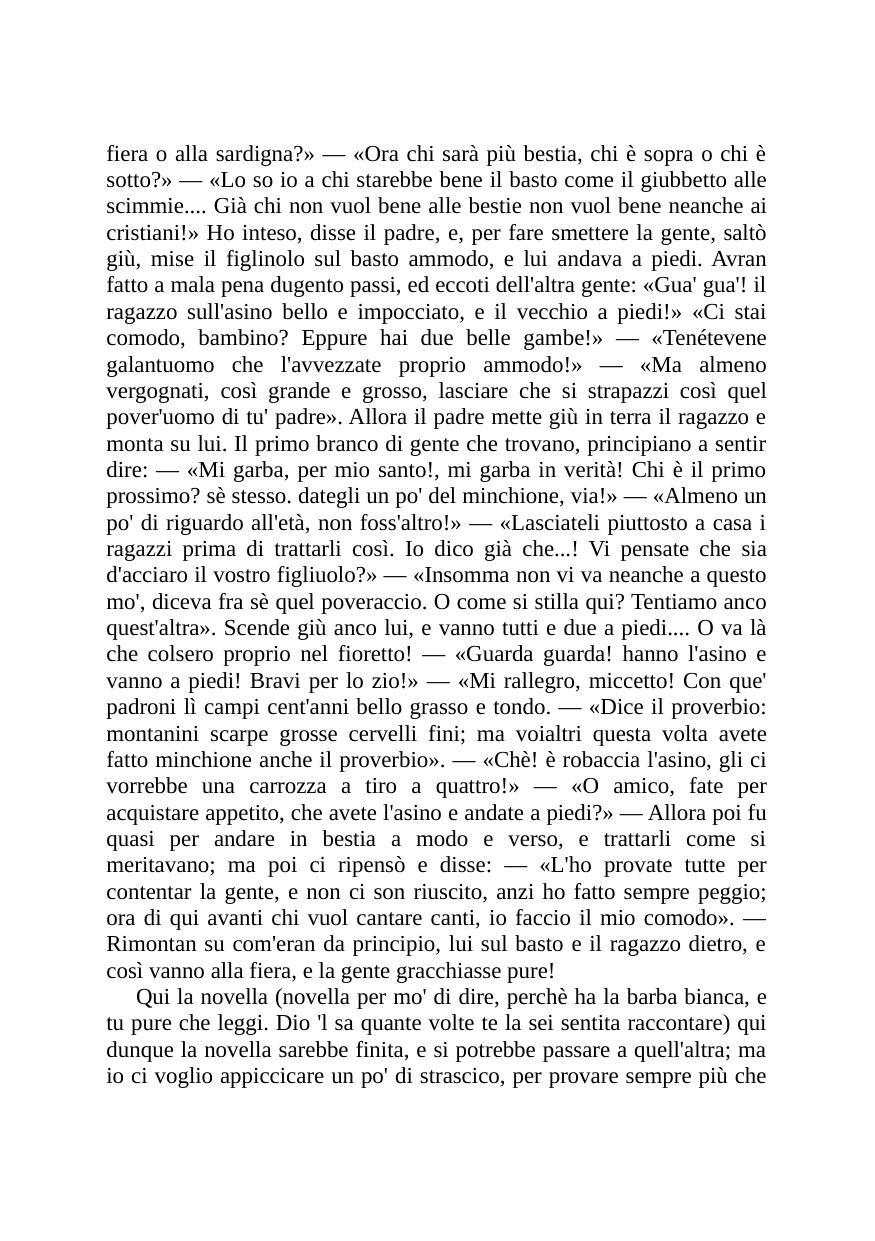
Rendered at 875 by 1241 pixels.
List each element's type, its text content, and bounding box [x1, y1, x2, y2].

text fiera o alla sardigna?» — «Ora chi sarà più bestia, chi è sopra o chi è sotto?» — «Lo so io a chi starebbe bene il basto come il giubbetto alle scimmie.... Già chi non vuol bene alle bestie non vuol bene neanche ai cristiani!» Ho inteso, disse il padre, e, per fare smettere la gente, saltò giù, mise il figlinolo sul basto ammodo, e lui andava a piedi. Avran fatto a mala pena dugento passi, ed eccoti dell'altra gente: «Gua' gua'! il ragazzo sull'asino bello e impocciato, e il vecchio a piedi!» «Ci stai comodo, bambino? Eppure hai due belle gambe!» — «Tenétevene galantuomo che l'avvezzate proprio ammodo!» — «Ma almeno vergognati, così grande e grosso, lasciare che si strapazzi così quel pover'uomo di tu' padre». Allora il padre mette giù in terra il ragazzo e monta su lui. Il primo branco di gente che trovano, principiano a sentir dire: — «Mi garba, per mio santo!, mi garba in verità! Chi è il primo prossimo? sè stesso. dategli un po' del minchione, via!» — «Almeno un po' di riguardo all'età, non foss'altro!» — «Lasciateli piuttosto a casa i ragazzi prima di trattarli così. Io dico già che...! Vi pensate che sia d'acciaro il vostro figliuolo?» — «Insomma non vi va neanche a questo mo', diceva fra sè quel poveraccio. O come si stilla qui? Tentiamo anco quest'altra». Scende giù anco lui, e vanno tutti e due a piedi.... O va là che colsero proprio nel fioretto! — «Guarda guarda! hanno l'asino e vanno a piedi! Bravi per lo zio!» — «Mi rallegro, miccetto! Con que' padroni lì campi cent'anni bello grasso e tondo. — «Dice il proverbio: montanini scarpe grosse cervelli fini; ma voialtri questa volta avete fatto minchione anche il proverbio». — «Chè! è robaccia l'asino, gli ci vorrebbe una carrozza a tiro a quattro!» — «O amico, fate per acquistare appetito, che avete l'asino e andate a piedi?» — Allora poi fu quasi per andare in bestia a modo e verso, e trattarli come si meritavano; ma poi ci ripensò e disse: — «L'ho provate tutte per contentar la gente, e non ci son riuscito, anzi ho fatto sempre peggio; ora di qui avanti chi vuol cantare canti, io faccio il mio comodo». — Rimontan su com'eran da principio, lui sul basto e il ragazzo dietro, e così vanno alla fiera, e la gente gracchiasse pure! [106, 140, 768, 983]
text Qui la novella (novella per mo' di dire, perchè ha la barba bianca, e tu pure che leggi. Dio 'l sa quante volte te la sei sentita raccontare) qui dunque la novella sarebbe finita, e si potrebbe passare a quell'altra; ma io ci voglio appiccicare un po' di strascico, per provare sempre più che [106, 983, 768, 1088]
